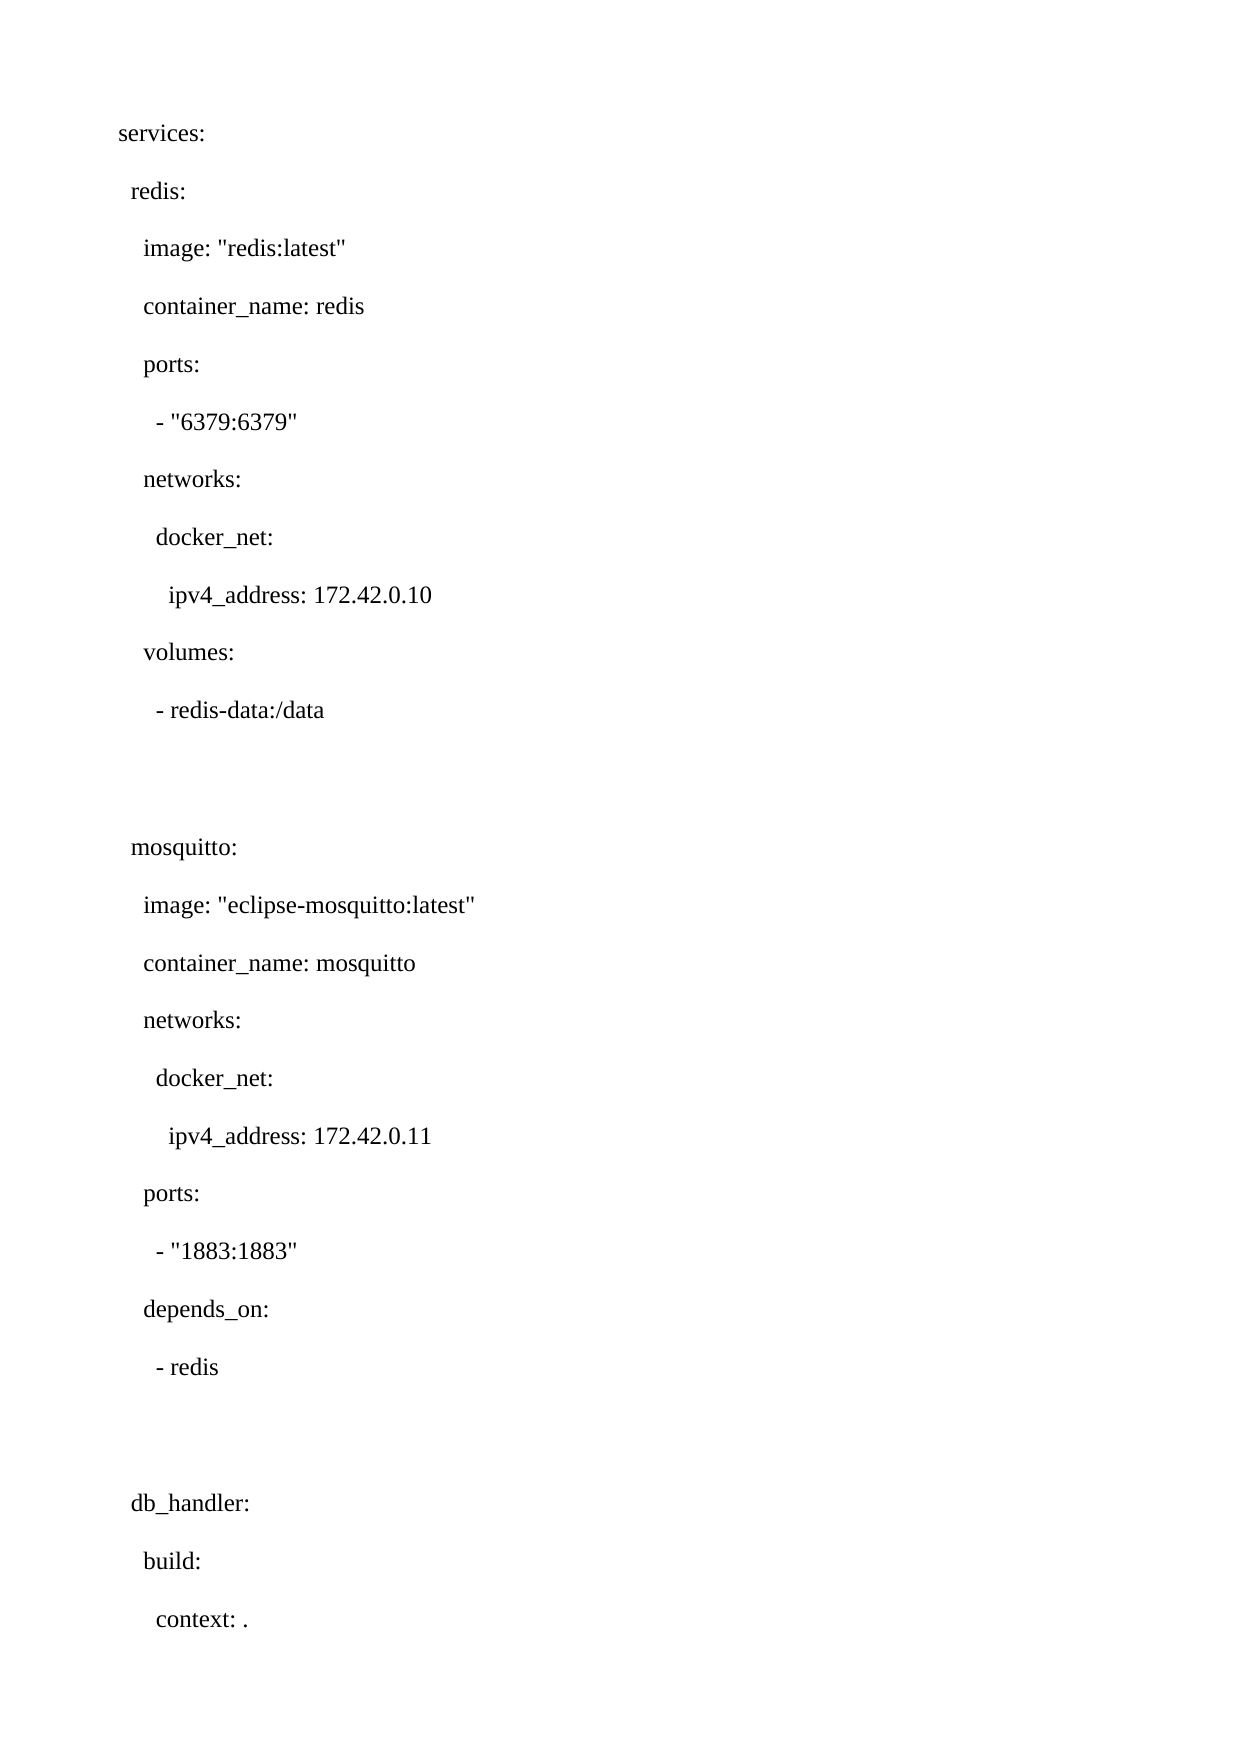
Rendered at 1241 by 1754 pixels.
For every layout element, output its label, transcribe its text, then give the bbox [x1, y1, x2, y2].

text networks: [118, 464, 1122, 493]
text ipv4_address: 172.42.0.11 [118, 1121, 1122, 1149]
text ports: [118, 1178, 1122, 1207]
text db_handler: [118, 1488, 1122, 1517]
text - redis-data:/data [118, 695, 1122, 724]
text ports: [118, 349, 1122, 378]
text build: [118, 1546, 1122, 1575]
text - "1883:1883" [118, 1236, 1122, 1265]
text image: "eclipse-mosquitto:latest" [118, 890, 1122, 919]
text mosquitto: [118, 832, 1122, 861]
text services: [118, 118, 1122, 147]
text networks: [118, 1005, 1122, 1034]
text depends_on: [118, 1294, 1122, 1323]
text docker_net: [118, 522, 1122, 551]
text - "6379:6379" [118, 407, 1122, 435]
text redis: [118, 176, 1122, 204]
text - redis [118, 1352, 1122, 1380]
text container_name: mosquitto [118, 948, 1122, 976]
text context: . [118, 1604, 1122, 1633]
text ipv4_address: 172.42.0.10 [118, 580, 1122, 608]
text docker_net: [118, 1063, 1122, 1092]
text image: "redis:latest" [118, 233, 1122, 262]
text volumes: [118, 637, 1122, 666]
text container_name: redis [118, 291, 1122, 320]
